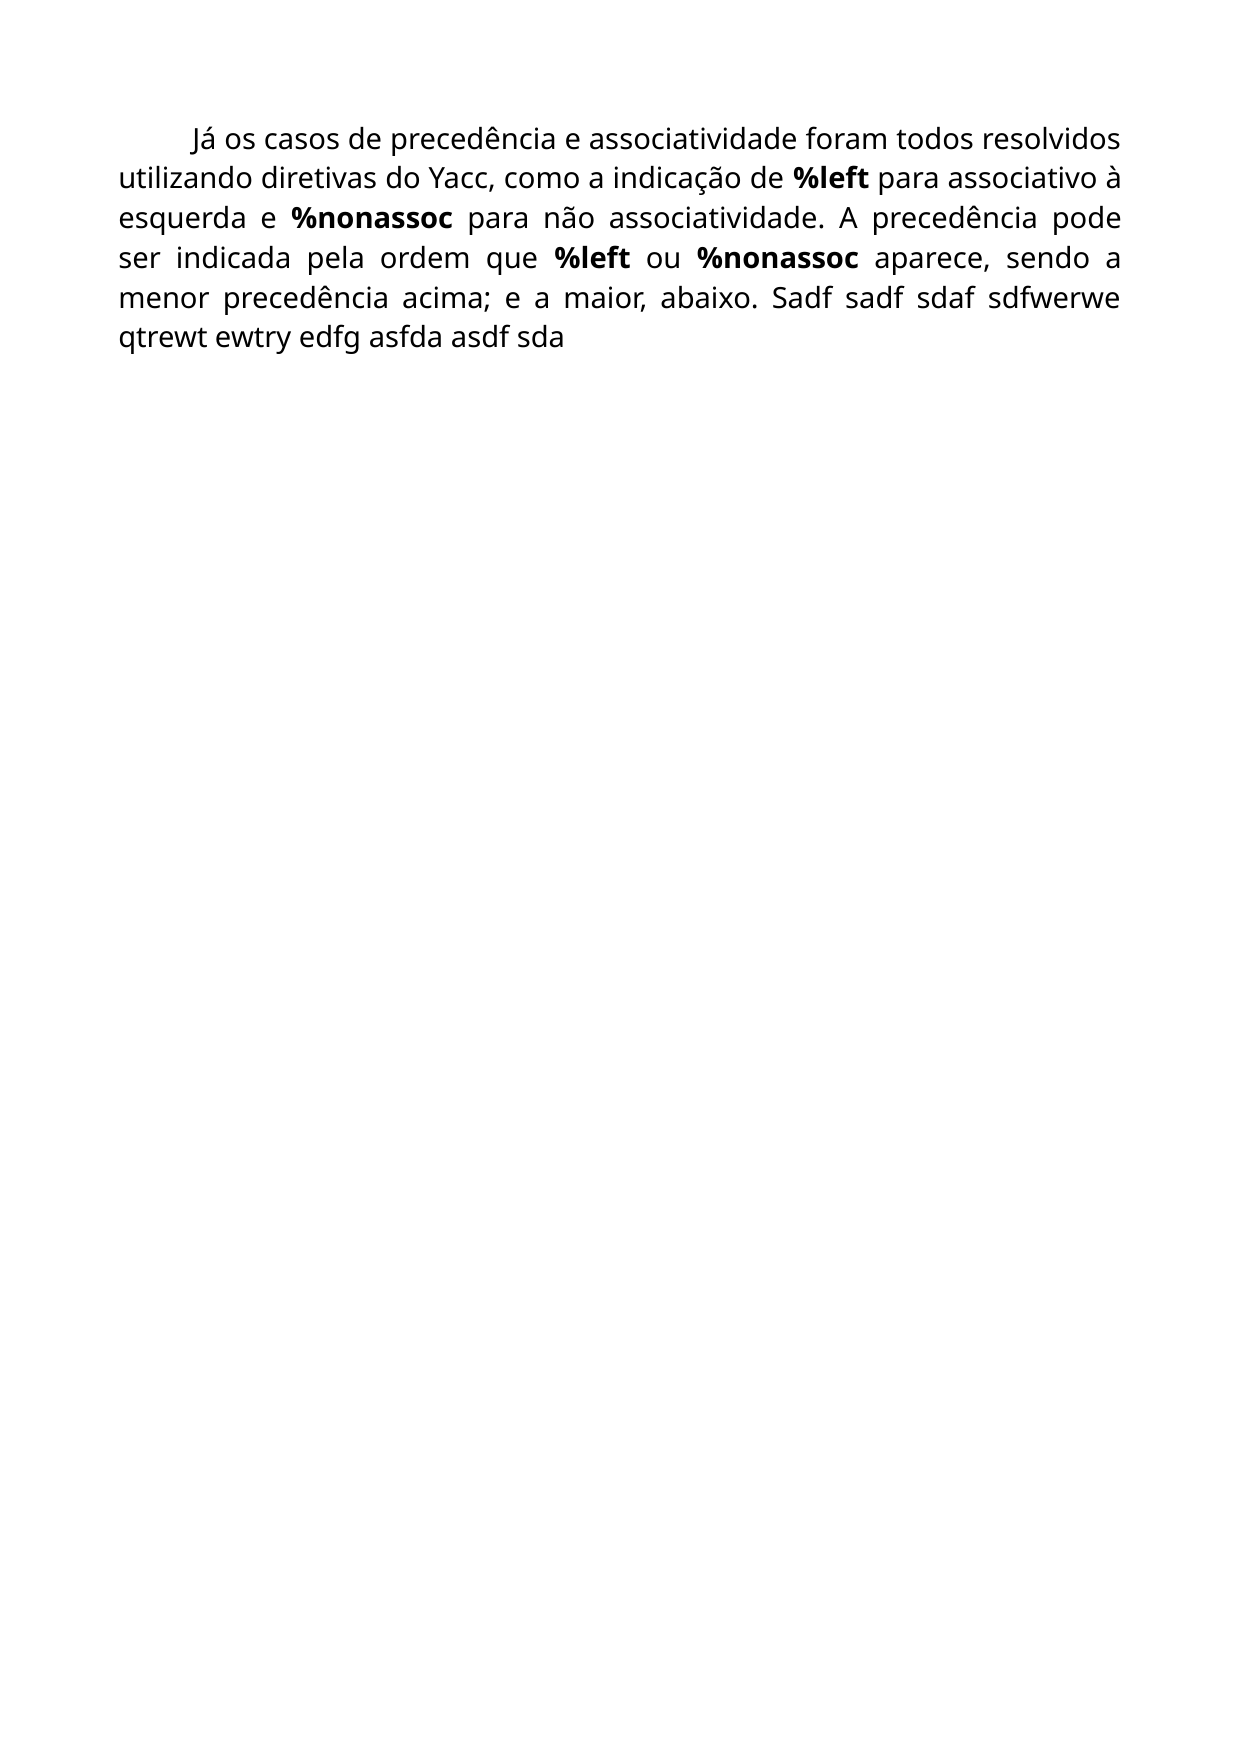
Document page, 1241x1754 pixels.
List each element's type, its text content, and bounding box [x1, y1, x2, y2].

text Já os casos de precedência e associatividade foram todos resolvidos utilizando diretivas do Yacc, como a indicação de %left para associativo à esquerda e %nonassoc para não associatividade. A precedência pode ser indicada pela ordem que %left ou %nonassoc aparece, sendo a menor precedência acima; e a maior, abaixo. Sadf sadf sdaf sdfwerwe qtrewt ewtry edfg asfda asdf sda [118, 118, 1122, 356]
